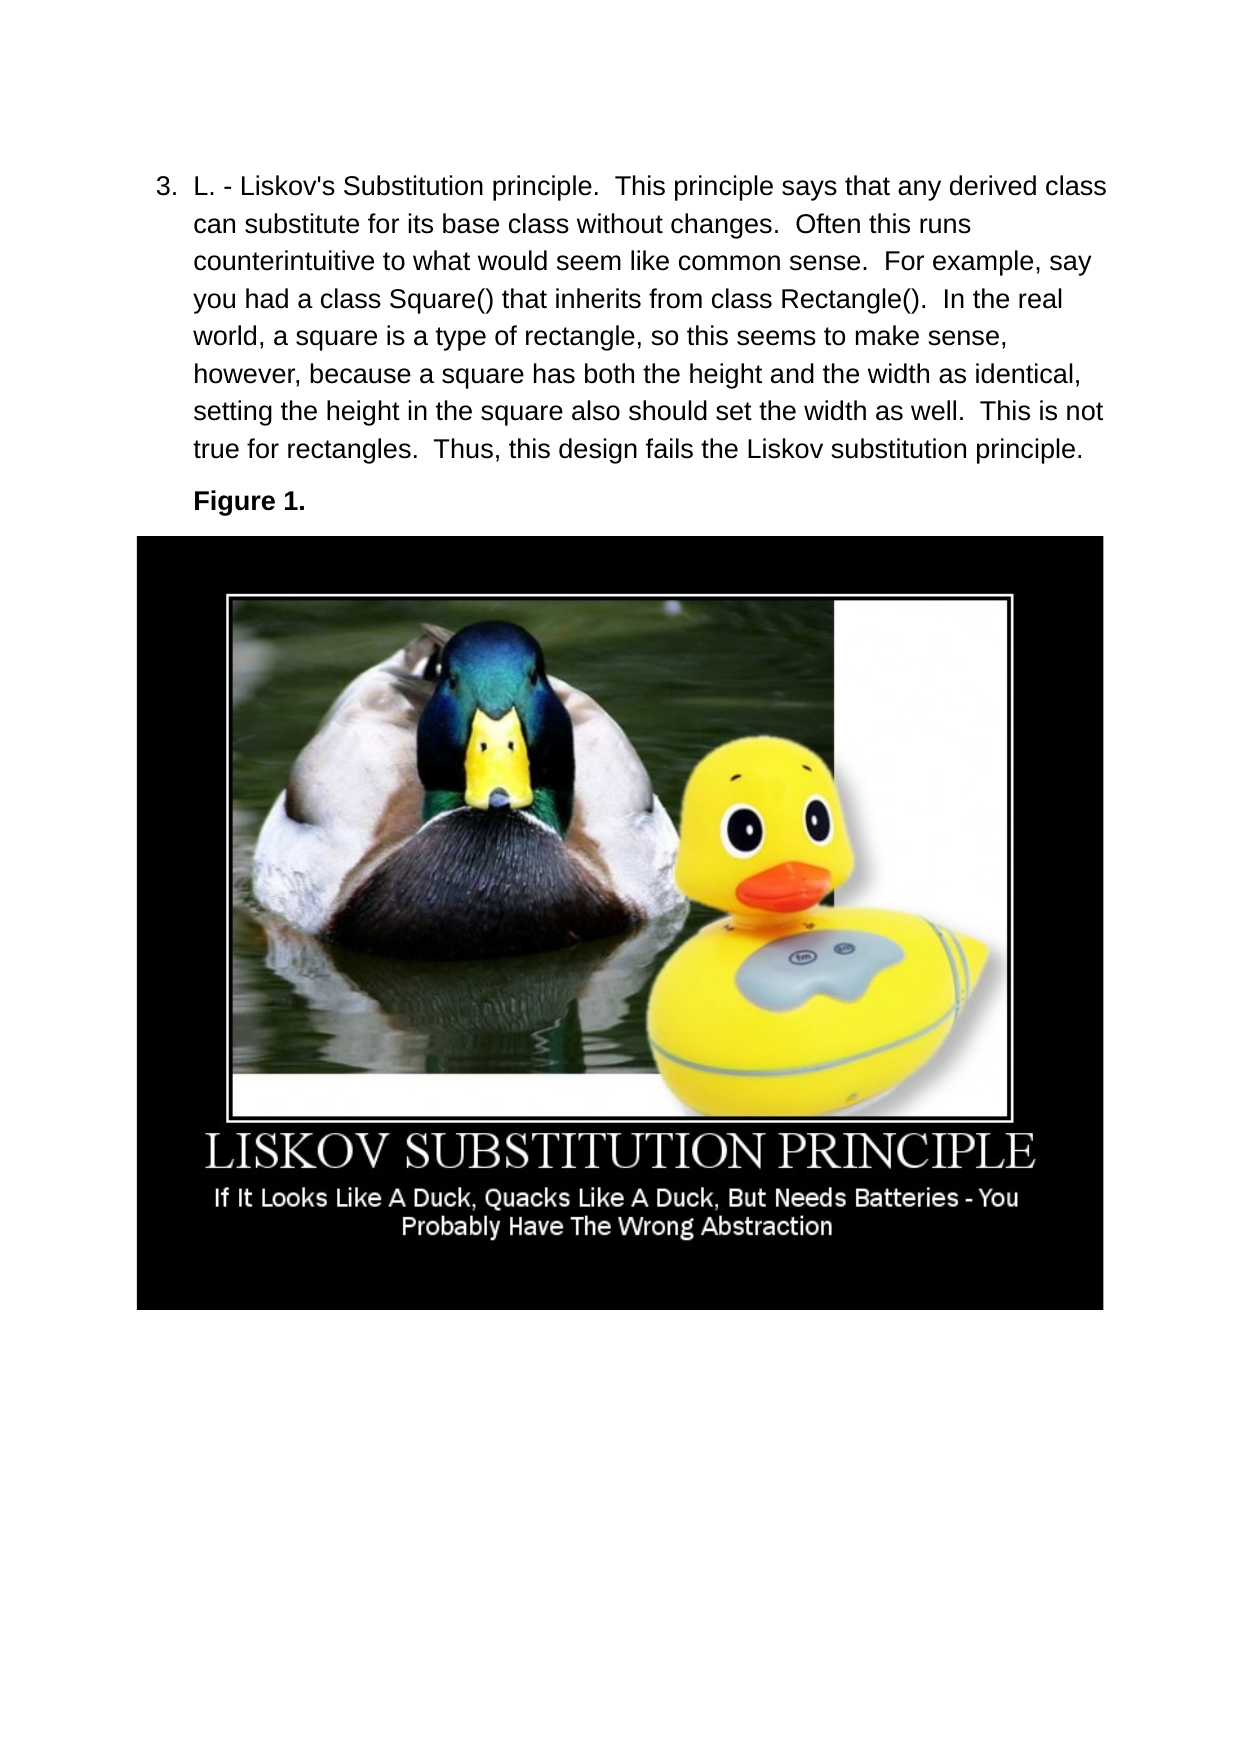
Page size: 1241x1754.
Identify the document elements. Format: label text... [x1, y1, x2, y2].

list L. - Liskov's Substitution principle. This principle says that any derived class can substitute for its base class without changes. Often this runs counterintuitive to what would seem like common sense. For example, say you had a class Square() that inherits from class Rectangle(). In the real world, a square is a type of rectangle, so this seems to make sense, however, because a square has both the height and the width as identical, setting the height in the square also should set the width as well. This is not true for rectangles. Thus, this design fails the Liskov substitution principle. [156, 170, 1122, 464]
list Figure 1. [156, 485, 1122, 516]
picture [136, 536, 1104, 1310]
